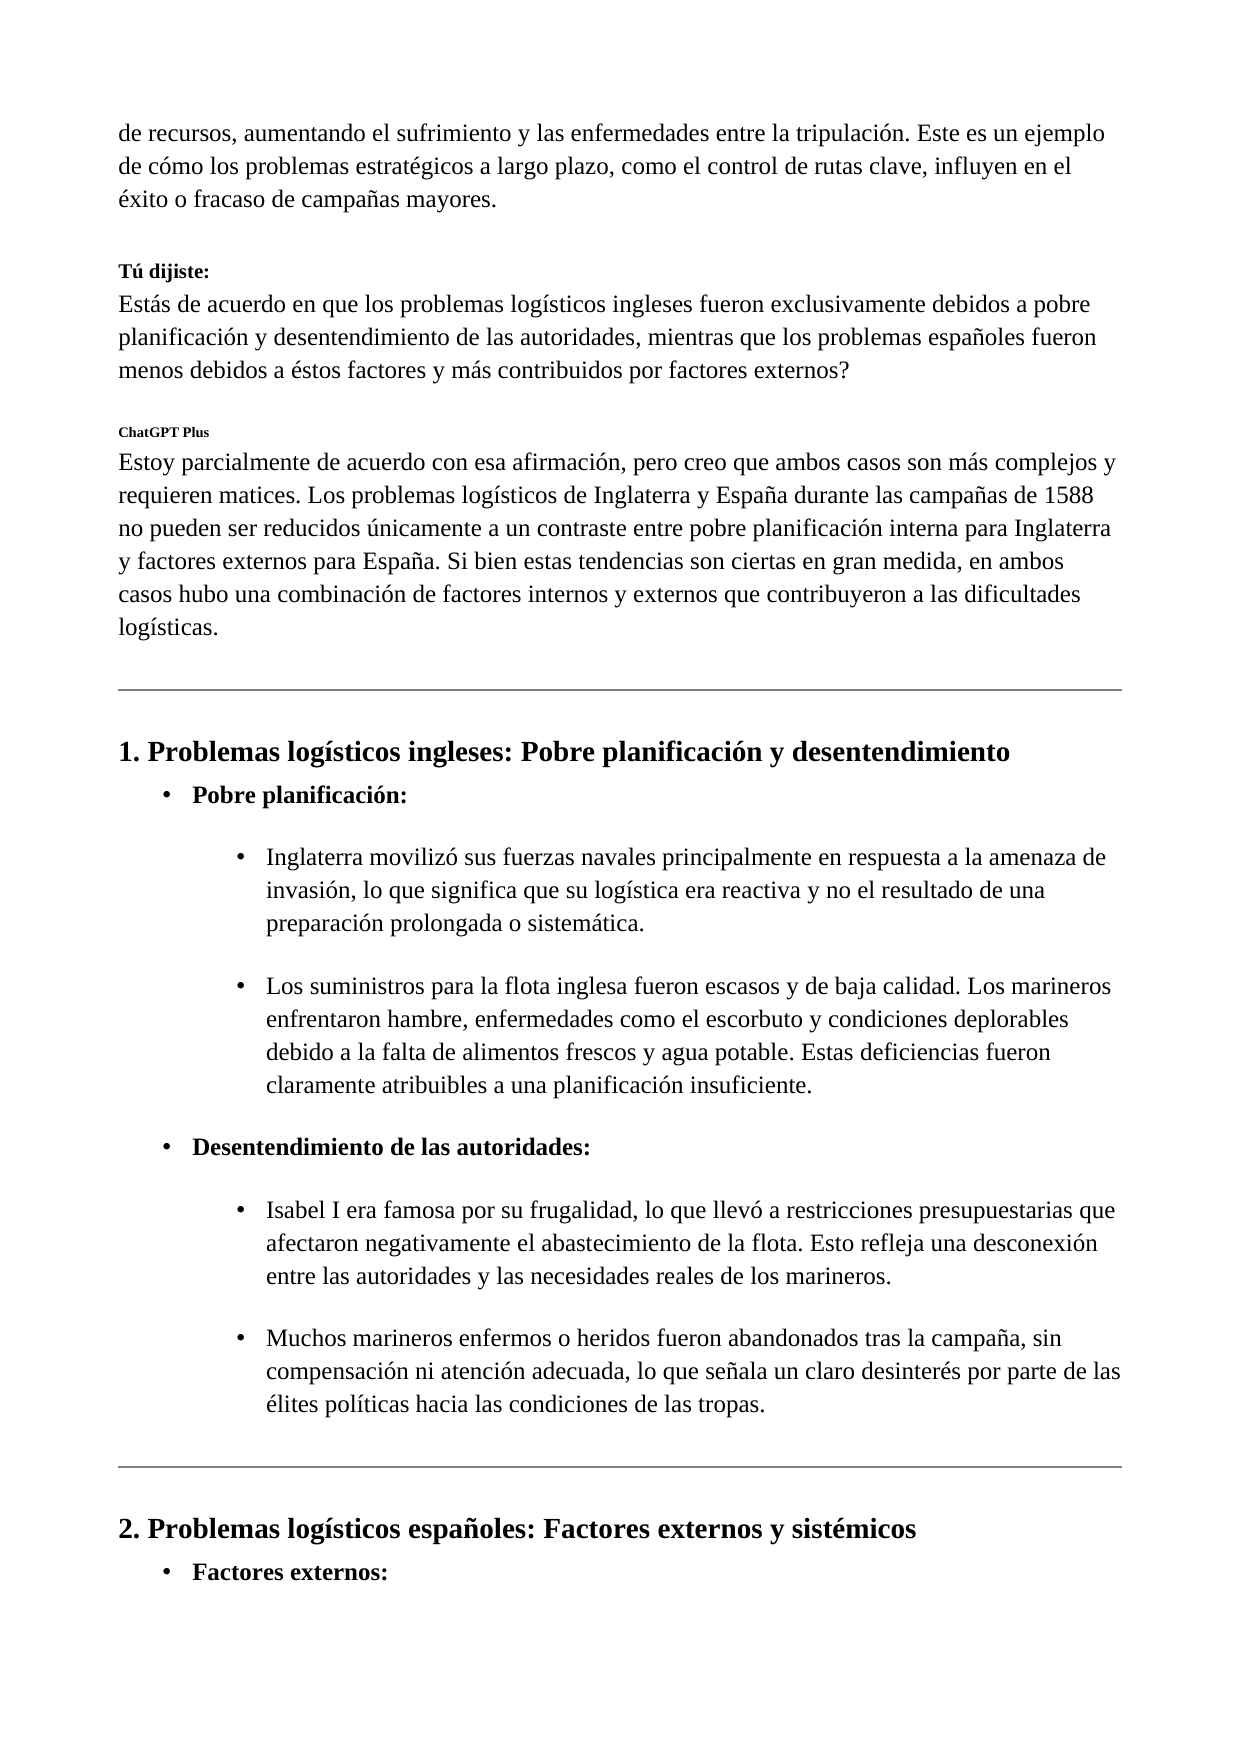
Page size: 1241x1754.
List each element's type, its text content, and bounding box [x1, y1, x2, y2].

list Pobre planificación: [162, 780, 1122, 808]
subtitle ChatGPT Plus [118, 424, 1122, 441]
list Muchos marineros enfermos o heridos fueron abandonados tras la campaña, sin compensación ni atención adecuada, lo que señala un claro desinterés por parte de las élites políticas hacia las condiciones de las tropas. [236, 1323, 1122, 1418]
subtitle 2. Problemas logísticos españoles: Factores externos y sistémicos [118, 1511, 1122, 1544]
list Desentendimiento de las autoridades: [162, 1132, 1122, 1161]
text Estoy parcialmente de acuerdo con esa afirmación, pero creo que ambos casos son más complejos y requieren matices. Los problemas logísticos de Inglaterra y España durante las campañas de 1588 no pueden ser reducidos únicamente a un contraste entre pobre planificación interna para Inglaterra y factores externos para España. Si bien estas tendencias son ciertas en gran medida, en ambos casos hubo una combinación de factores internos y externos que contribuyeron a las dificultades logísticas. [118, 447, 1122, 641]
list Factores externos: [162, 1557, 1122, 1586]
list Los suministros para la flota inglesa fueron escasos y de baja calidad. Los marineros enfrentaron hambre, enfermedades como el escorbuto y condiciones deplorables debido a la falta de alimentos frescos y agua potable. Estas deficiencias fueron claramente atribuibles a una planificación insuficiente. [236, 971, 1122, 1099]
list Isabel I era famosa por su frugalidad, lo que llevó a restricciones presupuestarias que afectaron negativamente el abastecimiento de la flota. Esto refleja una desconexión entre las autoridades y las necesidades reales de los marineros. [236, 1195, 1122, 1290]
text de recursos, aumentando el sufrimiento y las enfermedades entre la tripulación. Este es un ejemplo de cómo los problemas estratégicos a largo plazo, como el control de rutas clave, influyen en el éxito o fracaso de campañas mayores. [118, 118, 1122, 213]
text Estás de acuerdo en que los problemas logísticos ingleses fueron exclusivamente debidos a pobre planificación y desentendimiento de las autoridades, mientras que los problemas españoles fueron menos debidos a éstos factores y más contribuidos por factores externos? [118, 289, 1122, 384]
list Inglaterra movilizó sus fuerzas navales principalmente en respuesta a la amenaza de invasión, lo que significa que su logística era reactiva y no el resultado de una preparación prolongada o sistemática. [236, 842, 1122, 937]
subtitle Tú dijiste: [118, 259, 1122, 283]
subtitle 1. Problemas logísticos ingleses: Pobre planificación y desentendimiento [118, 734, 1122, 767]
